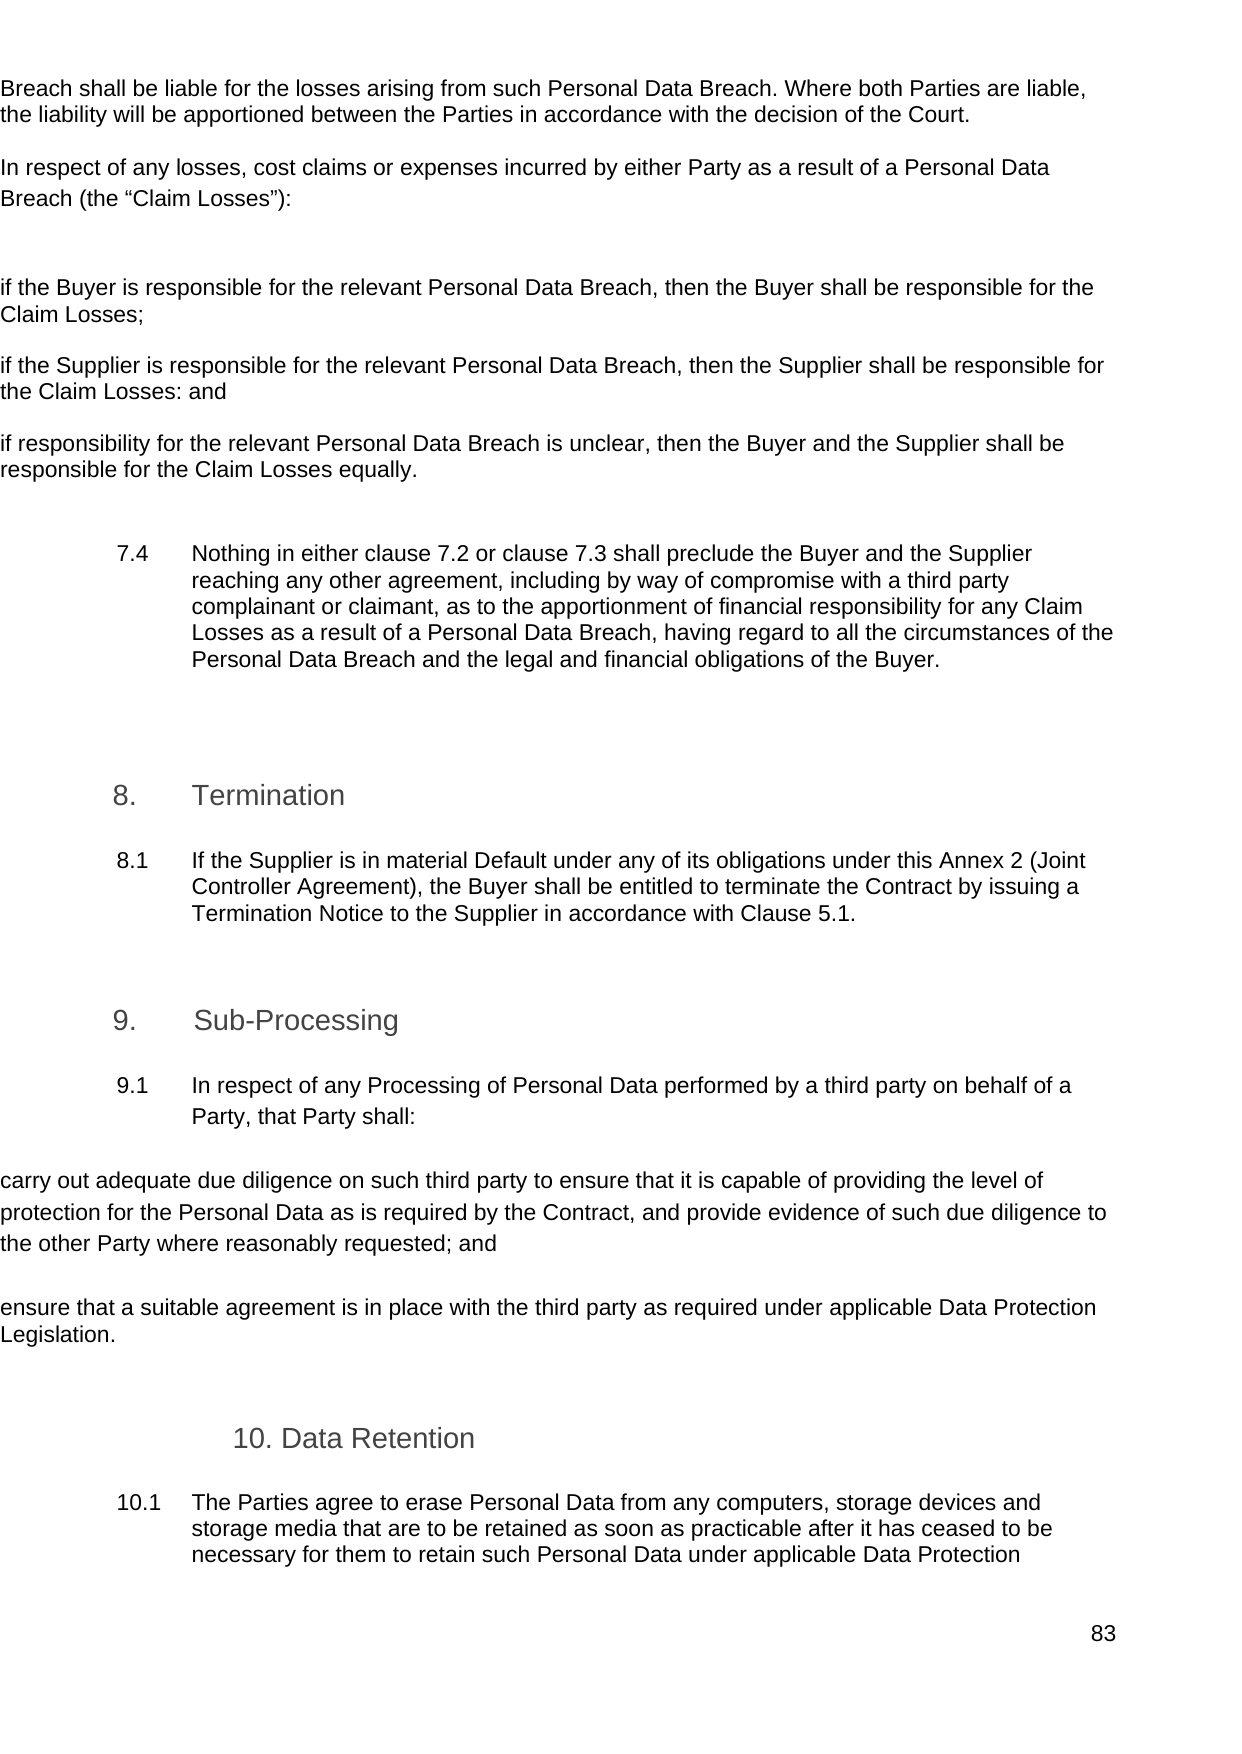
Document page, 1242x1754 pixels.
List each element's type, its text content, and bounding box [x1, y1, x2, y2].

list if responsibility for the relevant Personal Data Breach is unclear, then the Buyer and the Supplier shall be responsible for the Claim Losses equally. [0, 430, 1121, 482]
list Breach shall be liable for the losses arising from such Personal Data Breach. Where both Parties are liable, the liability will be apportioned between the Parties in accordance with the decision of the Court. [0, 75, 1121, 128]
text 9.1 In respect of any Processing of Personal Data performed by a third party on behalf of a Party, that Party shall: [116, 1072, 1121, 1130]
text 7.4 Nothing in either clause 7.2 or clause 7.3 shall preclude the Buyer and the Supplier reaching any other agreement, including by way of compromise with a third party complainant or claimant, as to the apportionment of financial responsibility for any Claim Losses as a result of a Personal Data Breach, having regard to all the circumstances of the Personal Data Breach and the legal and financial obligations of the Buyer. [116, 540, 1121, 672]
subtitle 8. Termination [0, 778, 1122, 812]
list ensure that a suitable agreement is in place with the third party as required under applicable Data Protection Legislation. [0, 1294, 1121, 1347]
text 8.1 If the Supplier is in material Default under any of its obligations under this Annex 2 (Joint Controller Agreement), the Buyer shall be entitled to terminate the Contract by issuing a Termination Notice to the Supplier in accordance with Clause 5.1. [116, 847, 1121, 926]
list carry out adequate due diligence on such third party to ensure that it is capable of providing the level of protection for the Personal Data as is required by the Contract, and provide evidence of such due diligence to the other Party where reasonably requested; and [0, 1167, 1121, 1257]
subtitle 9. Sub-Processing [0, 1003, 1122, 1037]
list if the Buyer is responsible for the relevant Personal Data Breach, then the Buyer shall be responsible for the Claim Losses; [0, 274, 1121, 327]
list if the Supplier is responsible for the relevant Personal Data Breach, then the Supplier shall be responsible for the Claim Losses: and [0, 352, 1121, 405]
subtitle 10. Data Retention [116, 1421, 1122, 1455]
text 10.1 The Parties agree to erase Personal Data from any computers, storage devices and storage media that are to be retained as soon as practicable after it has ceased to be necessary for them to retain such Personal Data under applicable Data Protection [116, 1488, 1121, 1567]
list In respect of any losses, cost claims or expenses incurred by either Party as a result of a Personal Data Breach (the “Claim Losses”): [0, 154, 1121, 212]
